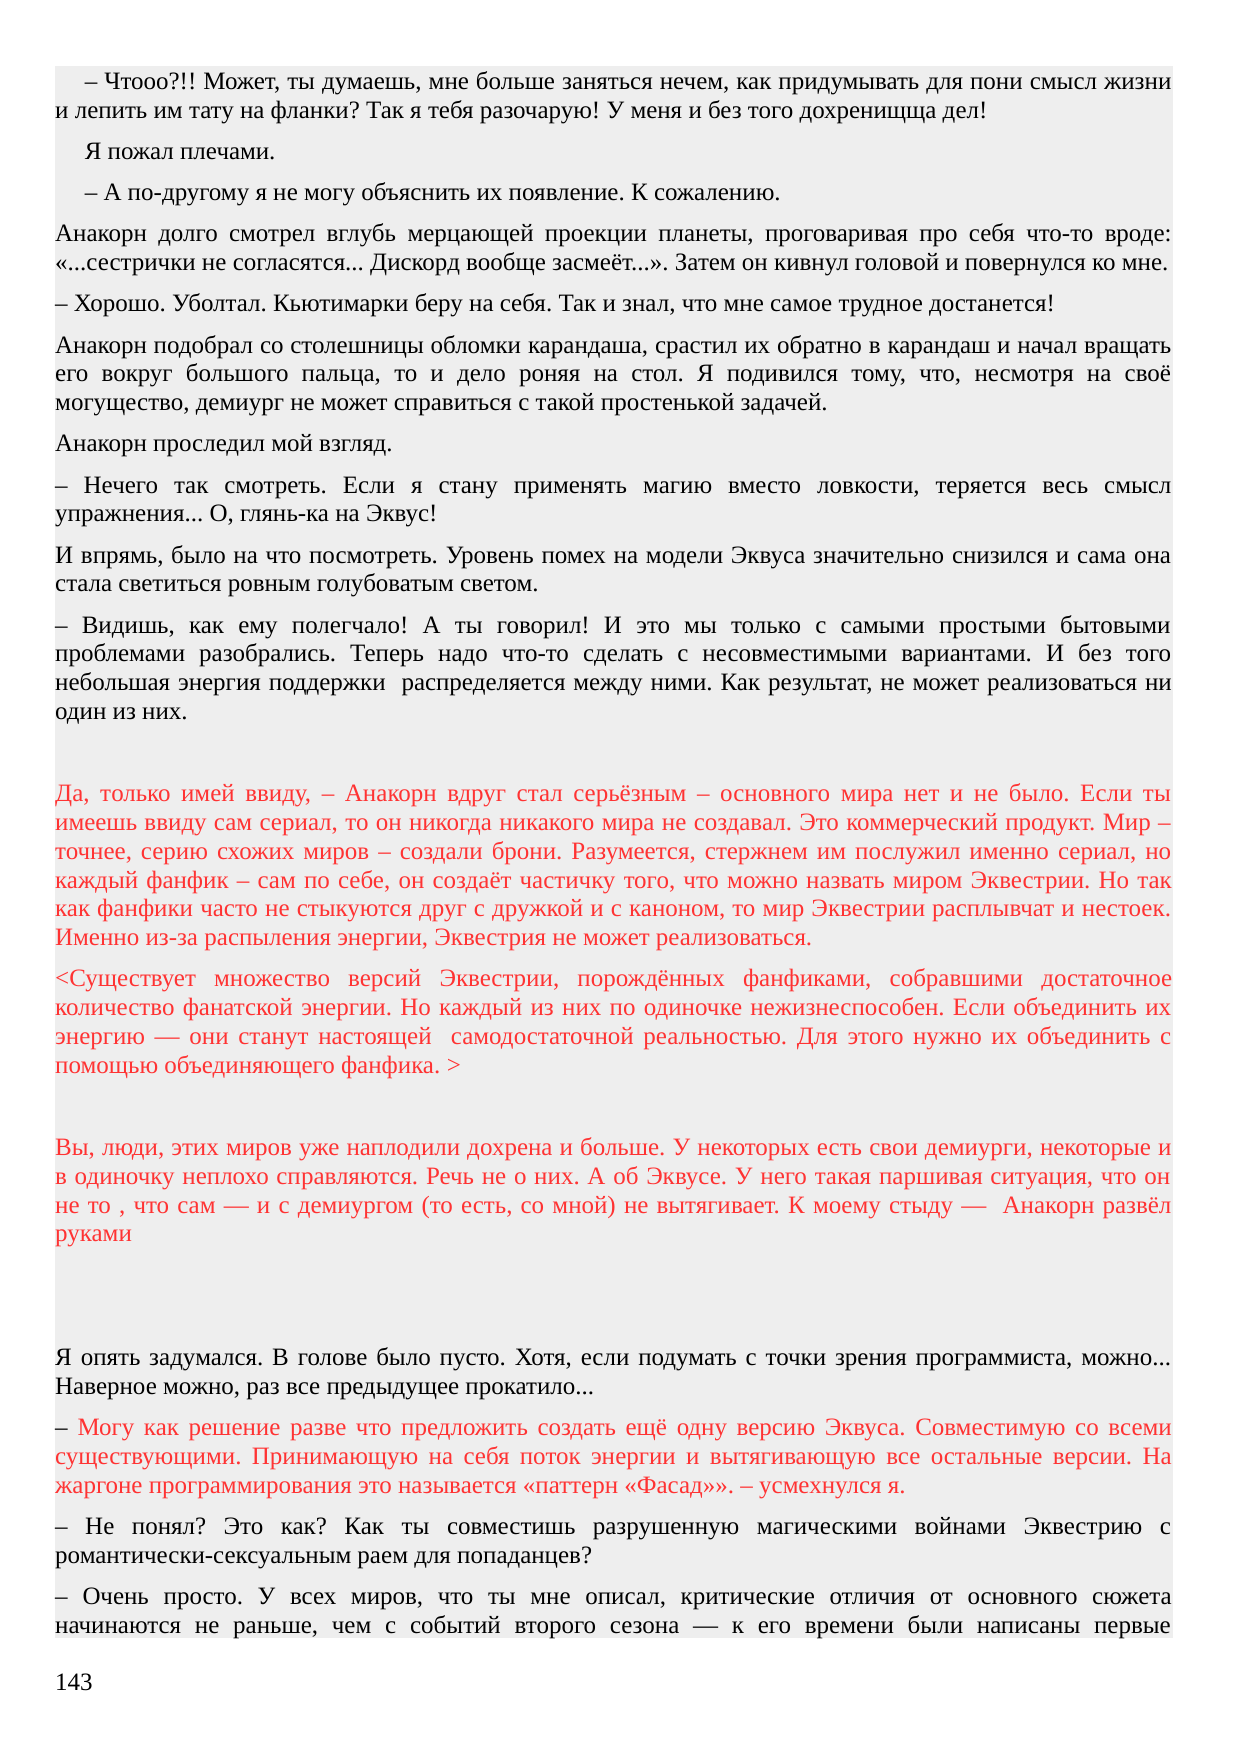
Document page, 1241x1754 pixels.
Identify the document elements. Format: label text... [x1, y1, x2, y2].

text <Существует множество версий Эквестрии, порождённых фанфиками, собравшими достаточное количество фанатской энергии. Но каждый из них по одиночке нежизнеспособен. Если объединить их энергию — они станут настоящей самодостаточной реальностью. Для этого нужно их объединить с помощью объединяющего фанфика. > [55, 963, 1173, 1078]
text И впрямь, было на что посмотреть. Уровень помех на модели Эквуса значительно снизился и сама она стала светиться ровным голубоватым светом. [55, 540, 1173, 597]
text – Очень просто. У всех миров, что ты мне описал, критические отличия от основного сюжета начинаются не раньше, чем с событий второго сезона — к его времени были написаны первые [55, 1581, 1173, 1638]
text Анакорн долго смотрел вглубь мерцающей проекции планеты, проговаривая про себя что-то вроде: «...сестрички не согласятся... Дискорд вообще засмеёт...». Затем он кивнул головой и повернулся ко мне. [55, 218, 1173, 276]
text – Нечего так смотреть. Если я стану применять магию вместо ловкости, теряется весь смысл упражнения... О, глянь-ка на Эквус! [55, 470, 1173, 527]
text Я опять задумался. В голове было пусто. Хотя, если подумать с точки зрения программиста, можно... Наверное можно, раз все предыдущее прокатило... [55, 1342, 1173, 1400]
text – А по-другому я не могу объяснить их появление. К сожалению. [55, 177, 1173, 206]
text Анакорн проследил мой взгляд. [55, 428, 1173, 457]
text – Могу как решение разве что предложить создать ещё одну версию Эквуса. Совместимую со всеми существующими. Принимающую на себя поток энергии и вытягивающую все остальные версии. На жаргоне программирования это называется «паттерн «Фасад»». – усмехнулся я. [55, 1412, 1173, 1498]
text Анакорн подобрал со столешницы обломки карандаша, срастил их обратно в карандаш и начал вращать его вокруг большого пальца, то и дело роняя на стол. Я подивился тому, что, несмотря на своё могущество, демиург не может справиться с такой простенькой задачей. [55, 330, 1173, 416]
text – Не понял? Это как? Как ты совместишь разрушенную магическими войнами Эквестрию с романтически-сексуальным раем для попаданцев? [55, 1511, 1173, 1568]
text Вы, люди, этих миров уже наплодили дохрена и больше. У некоторых есть свои демиурги, некоторые и в одиночку неплохо справляются. Речь не о них. А об Эквусе. У него такая паршивая ситуация, что он не то , что сам — и с демиургом (то есть, со мной) не вытягивает. К моему стыду — Анакорн развёл руками [55, 1132, 1173, 1247]
text – Видишь, как ему полегчало! А ты говорил! И это мы только с самыми простыми бытовыми проблемами разобрались. Теперь надо что-то сделать с несовместимыми вариантами. И без того небольшая энергия поддержки распределяется между ними. Как результат, не может реализоваться ни один из них. [55, 610, 1173, 725]
text Я пожал плечами. [55, 136, 1173, 165]
text – Хорошо. Уболтал. Кьютимарки беру на себя. Так и знал, что мне самое трудное достанется! [55, 288, 1173, 317]
text Да, только имей ввиду, – Анакорн вдруг стал серьёзным – основного мира нет и не было. Если ты имеешь ввиду сам сериал, то он никогда никакого мира не создавал. Это коммерческий продукт. Мир – точнее, серию схожих миров – создали брони. Разумеется, стержнем им послужил именно сериал, но каждый фанфик – сам по себе, он создаёт частичку того, что можно назвать миром Эквестрии. Но так как фанфики часто не стыкуются друг с дружкой и с каноном, то мир Эквестрии расплывчат и нестоек. Именно из-за распыления энергии, Эквестрия не может реализоваться. [55, 778, 1173, 951]
text – Чтооо?!! Может, ты думаешь, мне больше заняться нечем, как придумывать для пони смысл жизни и лепить им тату на фланки? Так я тебя разочарую! У меня и без того дохренищща дел! [55, 66, 1173, 123]
